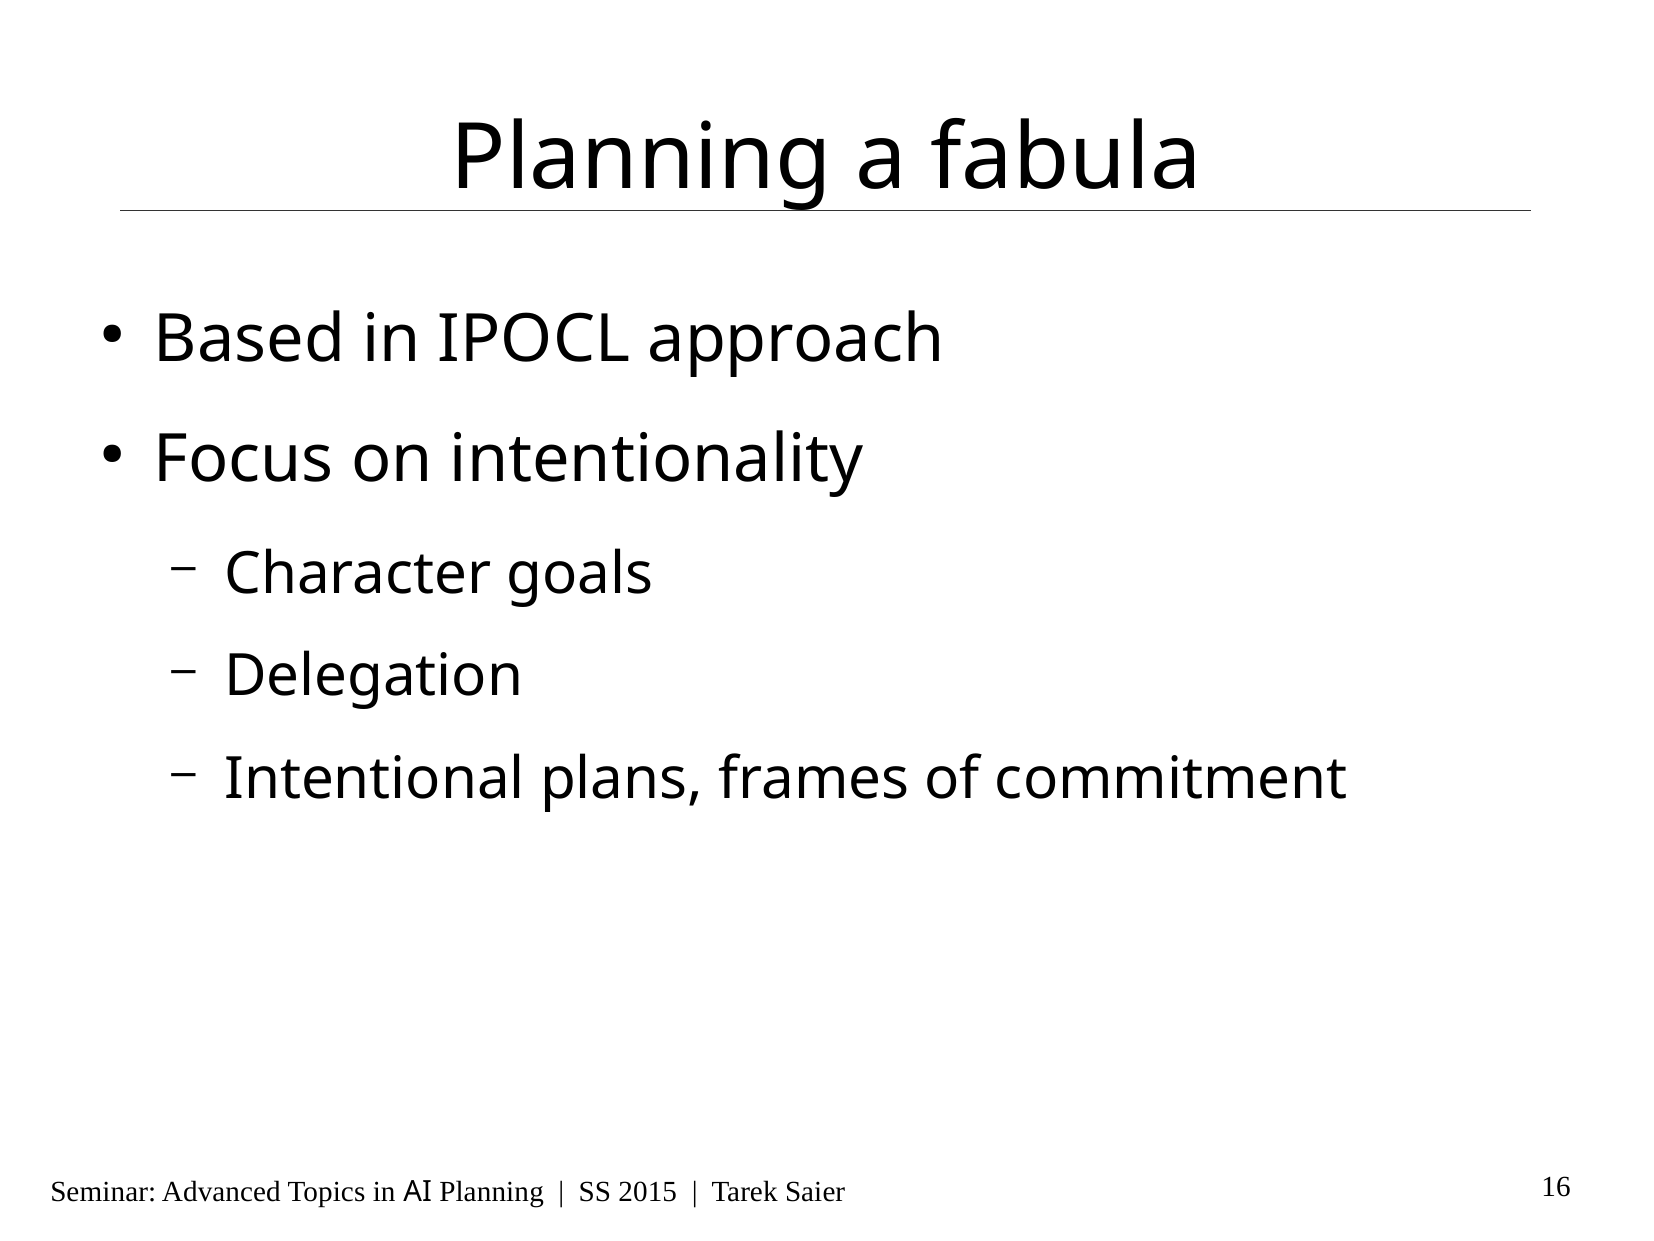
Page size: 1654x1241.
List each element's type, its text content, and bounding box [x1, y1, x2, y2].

title Planning a fabula [82, 49, 1571, 257]
list Based in IPOCL approach Focus on intentionality Character goals Delegation Intentional plans, frames of commitment [82, 290, 1571, 995]
